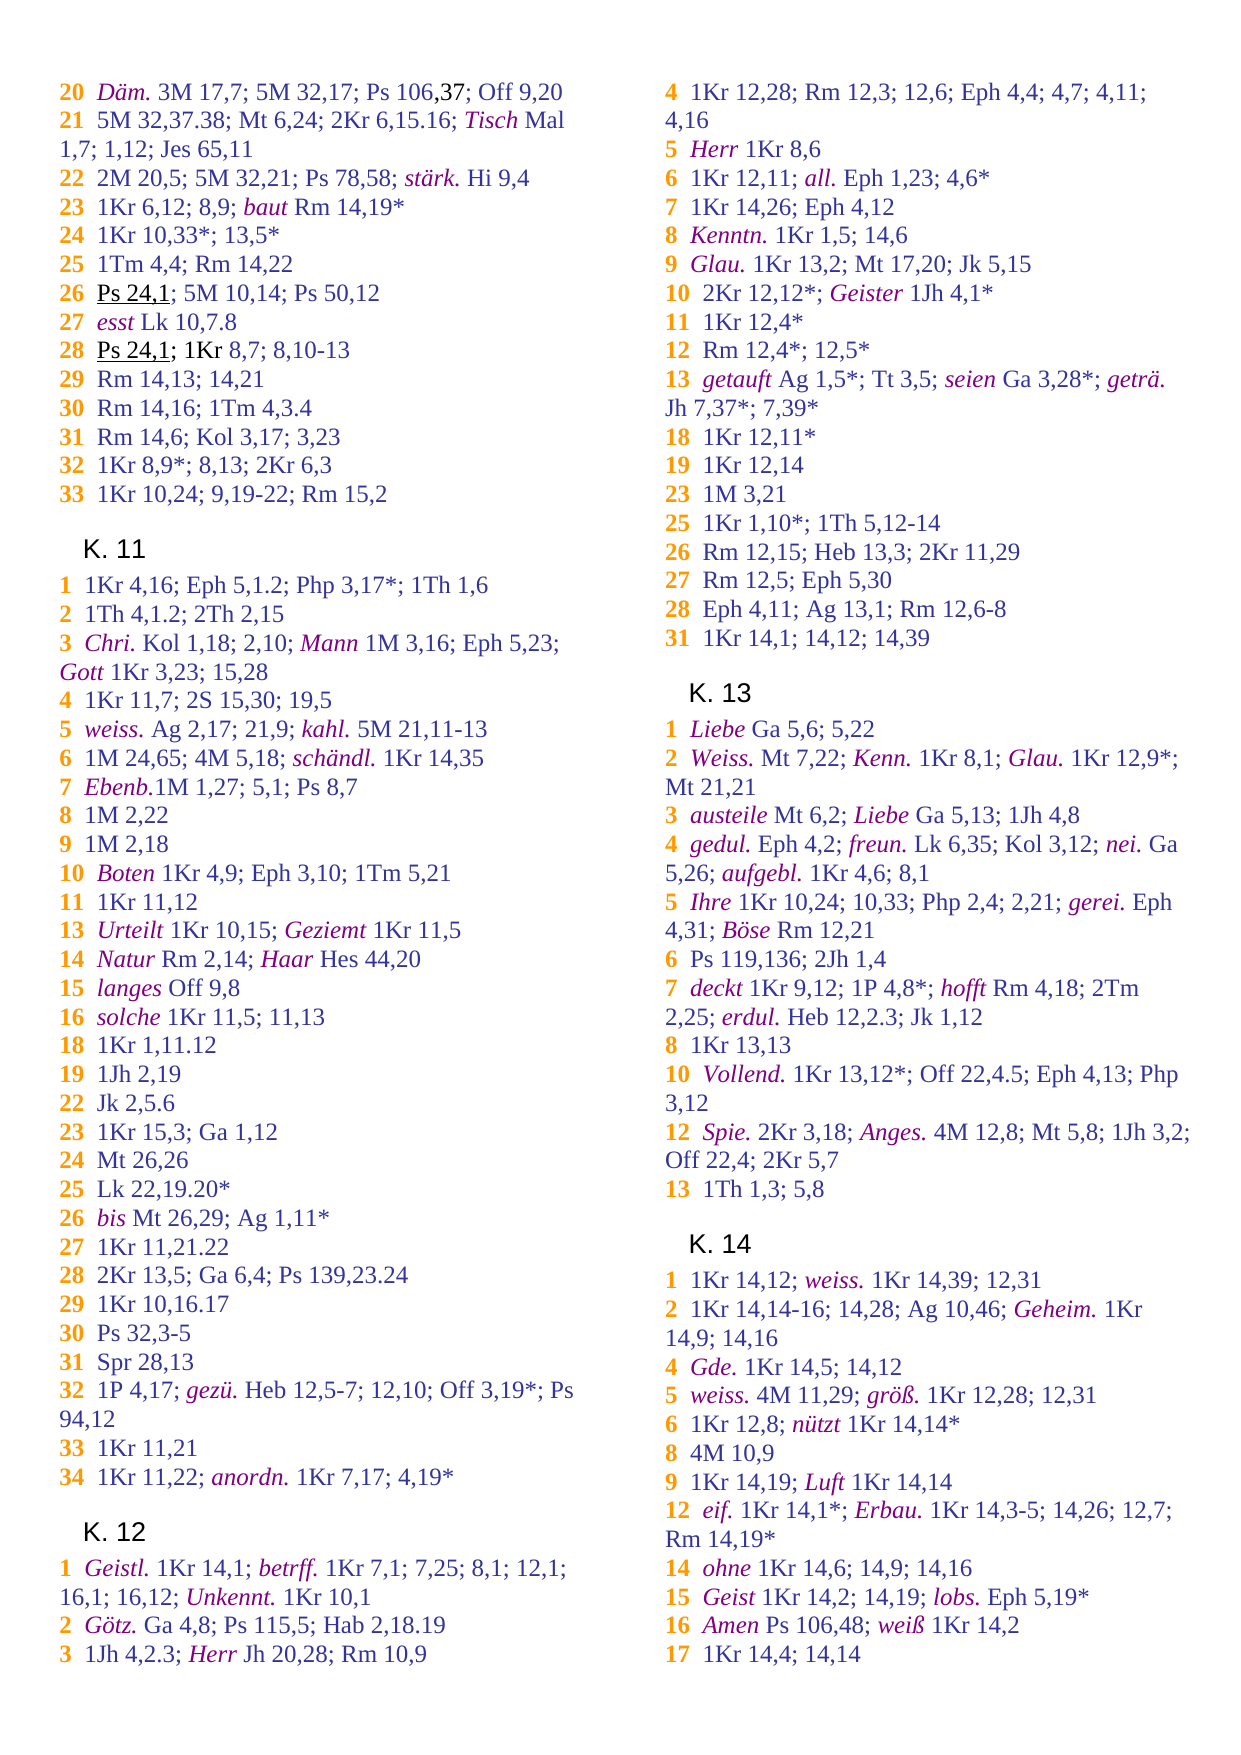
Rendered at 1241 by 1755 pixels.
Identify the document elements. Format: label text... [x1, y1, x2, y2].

text 10 Vollend. 1Kr 13,12*; Off 22,4.5; Eph 4,13; Php 3,12 [665, 1059, 1193, 1117]
text 30 Rm 14,16; 1Tm 4,3.4 [59, 393, 587, 422]
text 31 Rm 14,6; Kol 3,17; 3,23 [59, 422, 587, 451]
text 13 Urteilt 1Kr 10,15; Geziemt 1Kr 11,5 [59, 916, 587, 944]
text 4 gedul. Eph 4,2; freun. Lk 6,35; Kol 3,12; nei. Ga 5,26; aufgebl. 1Kr 4,6; 8,1 [665, 829, 1193, 887]
text 9 1Kr 14,19; Luft 1Kr 14,14 [665, 1467, 1193, 1496]
text 11 1Kr 11,12 [59, 887, 587, 916]
text 25 1Tm 4,4; Rm 14,22 [59, 249, 587, 278]
text 22 Jk 2,5.6 [59, 1088, 587, 1117]
text 28 2Kr 13,5; Ga 6,4; Ps 139,23.24 [59, 1261, 587, 1289]
text 5 Ihre 1Kr 10,24; 10,33; Php 2,4; 2,21; gerei. Eph 4,31; Böse Rm 12,21 [665, 887, 1193, 944]
text 3 1Jh 4,2.3; Herr Jh 20,28; Rm 10,9 [59, 1639, 587, 1668]
text 18 1Kr 12,11* [665, 422, 1193, 451]
text 2 Weiss. Mt 7,22; Kenn. 1Kr 8,1; Glau. 1Kr 12,9*; Mt 21,21 [665, 743, 1193, 801]
text 32 1P 4,17; gezü. Heb 12,5-7; 12,10; Off 3,19*; Ps 94,12 [59, 1376, 587, 1433]
text 10 Boten 1Kr 4,9; Eph 3,10; 1Tm 5,21 [59, 858, 587, 887]
text 20 Däm. 3M 17,7; 5M 32,17; Ps 106,37; Off 9,20 [59, 77, 587, 106]
text 7 deckt 1Kr 9,12; 1P 4,8*; hofft Rm 4,18; 2Tm 2,25; erdul. Heb 12,2.3; Jk 1,12 [665, 973, 1193, 1031]
text 33 1Kr 10,24; 9,19-22; Rm 15,2 [59, 479, 587, 508]
text 3 austeile Mt 6,2; Liebe Ga 5,13; 1Jh 4,8 [665, 801, 1193, 829]
text 6 Ps 119,136; 2Jh 1,4 [665, 944, 1193, 973]
text 24 1Kr 10,33*; 13,5* [59, 221, 587, 249]
text 31 1Kr 14,1; 14,12; 14,39 [665, 623, 1193, 652]
text 1 Geistl. 1Kr 14,1; betrff. 1Kr 7,1; 7,25; 8,1; 12,1; 16,1; 16,12; Unkennt. 1Kr 10,1 [59, 1553, 587, 1611]
text 25 Lk 22,19.20* [59, 1174, 587, 1203]
subtitle K. 13 [688, 677, 1193, 708]
text 19 1Kr 12,14 [665, 451, 1193, 479]
text 4 1Kr 12,28; Rm 12,3; 12,6; Eph 4,4; 4,7; 4,11; 4,16 [665, 77, 1193, 134]
text 7 Ebenb.1M 1,27; 5,1; Ps 8,7 [59, 772, 587, 801]
text 15 langes Off 9,8 [59, 973, 587, 1002]
text 9 Glau. 1Kr 13,2; Mt 17,20; Jk 5,15 [665, 249, 1193, 278]
text 9 1M 2,18 [59, 829, 587, 858]
text 2 Götz. Ga 4,8; Ps 115,5; Hab 2,18.19 [59, 1611, 587, 1639]
text 1 1Kr 14,12; weiss. 1Kr 14,39; 12,31 [665, 1266, 1193, 1294]
text 27 esst Lk 10,7.8 [59, 307, 587, 336]
text 23 1Kr 6,12; 8,9; baut Rm 14,19* [59, 192, 587, 221]
text 2 1Th 4,1.2; 2Th 2,15 [59, 599, 587, 628]
text 14 Natur Rm 2,14; Haar Hes 44,20 [59, 944, 587, 973]
text 33 1Kr 11,21 [59, 1433, 587, 1462]
text 5 weiss. Ag 2,17; 21,9; kahl. 5M 21,11-13 [59, 714, 587, 743]
text 7 1Kr 14,26; Eph 4,12 [665, 192, 1193, 221]
text 18 1Kr 1,11.12 [59, 1031, 587, 1059]
text 25 1Kr 1,10*; 1Th 5,12-14 [665, 508, 1193, 537]
text 8 4M 10,9 [665, 1438, 1193, 1467]
text 21 5M 32,37.38; Mt 6,24; 2Kr 6,15.16; Tisch Mal 1,7; 1,12; Jes 65,11 [59, 106, 587, 163]
text 17 1Kr 14,4; 14,14 [665, 1639, 1193, 1668]
text 34 1Kr 11,22; anordn. 1Kr 7,17; 4,19* [59, 1462, 587, 1491]
text 27 Rm 12,5; Eph 5,30 [665, 566, 1193, 594]
text 27 1Kr 11,21.22 [59, 1232, 587, 1261]
text 12 eif. 1Kr 14,1*; Erbau. 1Kr 14,3-5; 14,26; 12,7; Rm 14,19* [665, 1496, 1193, 1553]
text 15 Geist 1Kr 14,2; 14,19; lobs. Eph 5,19* [665, 1582, 1193, 1611]
text 28 Ps 24,1; 1Kr 8,7; 8,10-13 [59, 336, 587, 364]
text 30 Ps 32,3-5 [59, 1318, 587, 1347]
text 32 1Kr 8,9*; 8,13; 2Kr 6,3 [59, 451, 587, 479]
text 23 1M 3,21 [665, 479, 1193, 508]
text 13 1Th 1,3; 5,8 [665, 1174, 1193, 1203]
subtitle K. 12 [83, 1516, 587, 1547]
text 29 Rm 14,13; 14,21 [59, 364, 587, 393]
text 26 Rm 12,15; Heb 13,3; 2Kr 11,29 [665, 537, 1193, 566]
text 23 1Kr 15,3; Ga 1,12 [59, 1117, 587, 1146]
text 4 Gde. 1Kr 14,5; 14,12 [665, 1352, 1193, 1381]
text 28 Eph 4,11; Ag 13,1; Rm 12,6-8 [665, 594, 1193, 623]
text 3 Chri. Kol 1,18; 2,10; Mann 1M 3,16; Eph 5,23; Gott 1Kr 3,23; 15,28 [59, 628, 587, 686]
text 12 Spie. 2Kr 3,18; Anges. 4M 12,8; Mt 5,8; 1Jh 3,2; Off 22,4; 2Kr 5,7 [665, 1117, 1193, 1174]
text 8 1M 2,22 [59, 801, 587, 829]
text 5 Herr 1Kr 8,6 [665, 134, 1193, 163]
text 26 Ps 24,1; 5M 10,14; Ps 50,12 [59, 278, 587, 307]
text 5 weiss. 4M 11,29; größ. 1Kr 12,28; 12,31 [665, 1381, 1193, 1409]
text 6 1Kr 12,8; nützt 1Kr 14,14* [665, 1409, 1193, 1438]
text 19 1Jh 2,19 [59, 1059, 587, 1088]
text 6 1M 24,65; 4M 5,18; schändl. 1Kr 14,35 [59, 743, 587, 772]
text 11 1Kr 12,4* [665, 307, 1193, 336]
text 16 solche 1Kr 11,5; 11,13 [59, 1002, 587, 1031]
text 22 2M 20,5; 5M 32,21; Ps 78,58; stärk. Hi 9,4 [59, 163, 587, 192]
text 13 getauft Ag 1,5*; Tt 3,5; seien Ga 3,28*; geträ. Jh 7,37*; 7,39* [665, 364, 1193, 422]
text 4 1Kr 11,7; 2S 15,30; 19,5 [59, 686, 587, 714]
text 12 Rm 12,4*; 12,5* [665, 336, 1193, 364]
text 31 Spr 28,13 [59, 1347, 587, 1376]
text 2 1Kr 14,14-16; 14,28; Ag 10,46; Geheim. 1Kr 14,9; 14,16 [665, 1294, 1193, 1352]
text 26 bis Mt 26,29; Ag 1,11* [59, 1203, 587, 1232]
text 16 Amen Ps 106,48; weiß 1Kr 14,2 [665, 1611, 1193, 1639]
text 14 ohne 1Kr 14,6; 14,9; 14,16 [665, 1553, 1193, 1582]
text 10 2Kr 12,12*; Geister 1Jh 4,1* [665, 278, 1193, 307]
text 6 1Kr 12,11; all. Eph 1,23; 4,6* [665, 163, 1193, 192]
subtitle K. 14 [688, 1228, 1193, 1259]
text 8 Kenntn. 1Kr 1,5; 14,6 [665, 221, 1193, 249]
text 29 1Kr 10,16.17 [59, 1289, 587, 1318]
text 24 Mt 26,26 [59, 1146, 587, 1174]
text 1 1Kr 4,16; Eph 5,1.2; Php 3,17*; 1Th 1,6 [59, 571, 587, 599]
text 8 1Kr 13,13 [665, 1031, 1193, 1059]
subtitle K. 11 [83, 533, 587, 564]
text 1 Liebe Ga 5,6; 5,22 [665, 714, 1193, 743]
